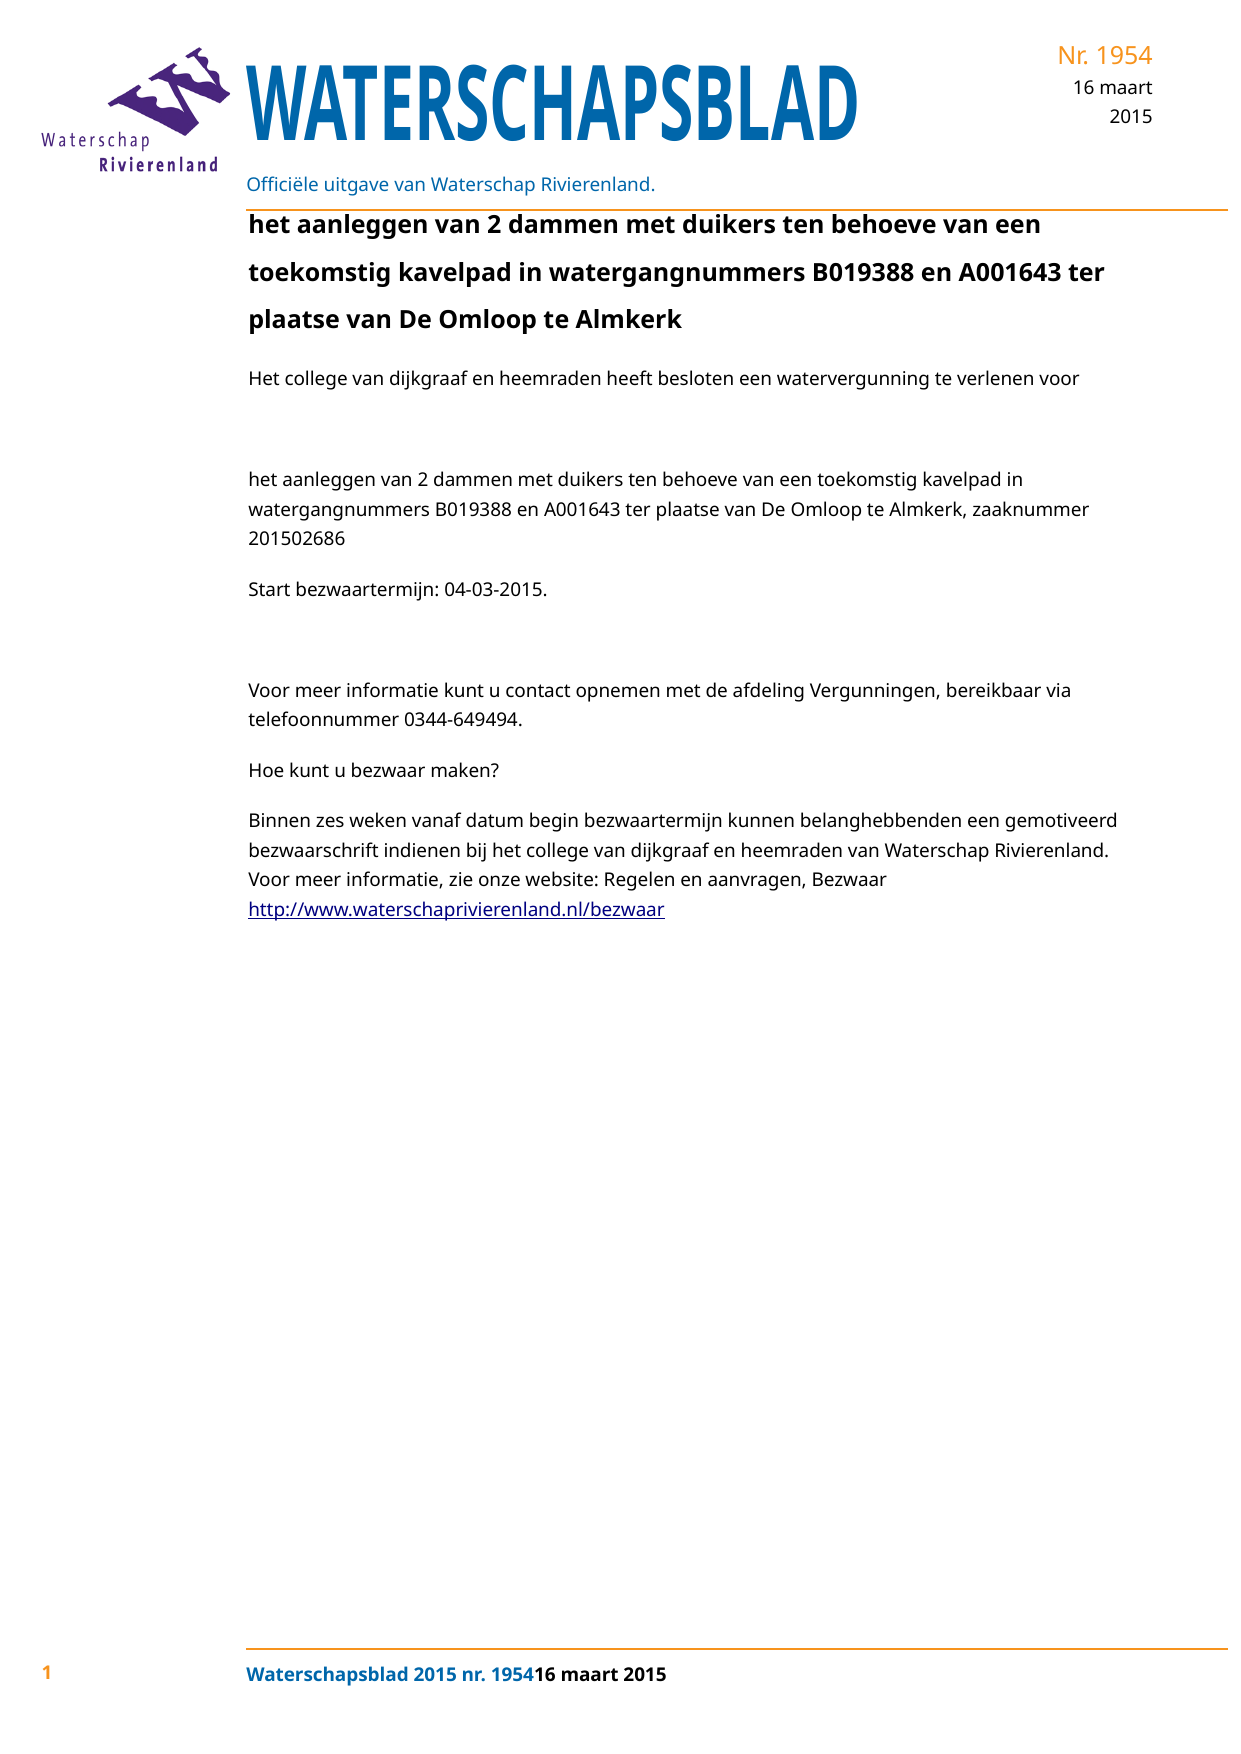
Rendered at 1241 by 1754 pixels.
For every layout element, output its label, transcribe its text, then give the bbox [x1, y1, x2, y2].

text Hoe kunt u bezwaar maken? [248, 757, 1152, 782]
text Voor meer informatie kunt u contact opnemen met de afdeling Vergunningen, bereikbaar via telefoonnummer 0344-649494. [248, 677, 1152, 732]
text Het college van dijkgraaf en heemraden heeft besloten een watervergunning te verlenen voor [248, 366, 1152, 391]
text Binnen zes weken vanaf datum begin bezwaartermijn kunnen belanghebbenden een gemotiveerd bezwaarschrift indienen bij het college van dijkgraaf en heemraden van Waterschap Rivierenland. Voor meer informatie, zie onze website: Regelen en aanvragen, Bezwaar http://www.waterschaprivierenland.nl/bezwaar [248, 807, 1152, 922]
text Start bezwaartermijn: 04-03-2015. [248, 576, 1152, 602]
text het aanleggen van 2 dammen met duikers ten behoeve van een toekomstig kavelpad in watergangnummers B019388 en A001643 ter plaatse van De Omloop te Almkerk, zaaknummer 201502686 [248, 466, 1152, 551]
picture [41, 47, 231, 172]
text het aanleggen van 2 dammen met duikers ten behoeve van een toekomstig kavelpad in watergangnummers B019388 en A001643 ter plaatse van De Omloop te Almkerk [248, 211, 1152, 336]
